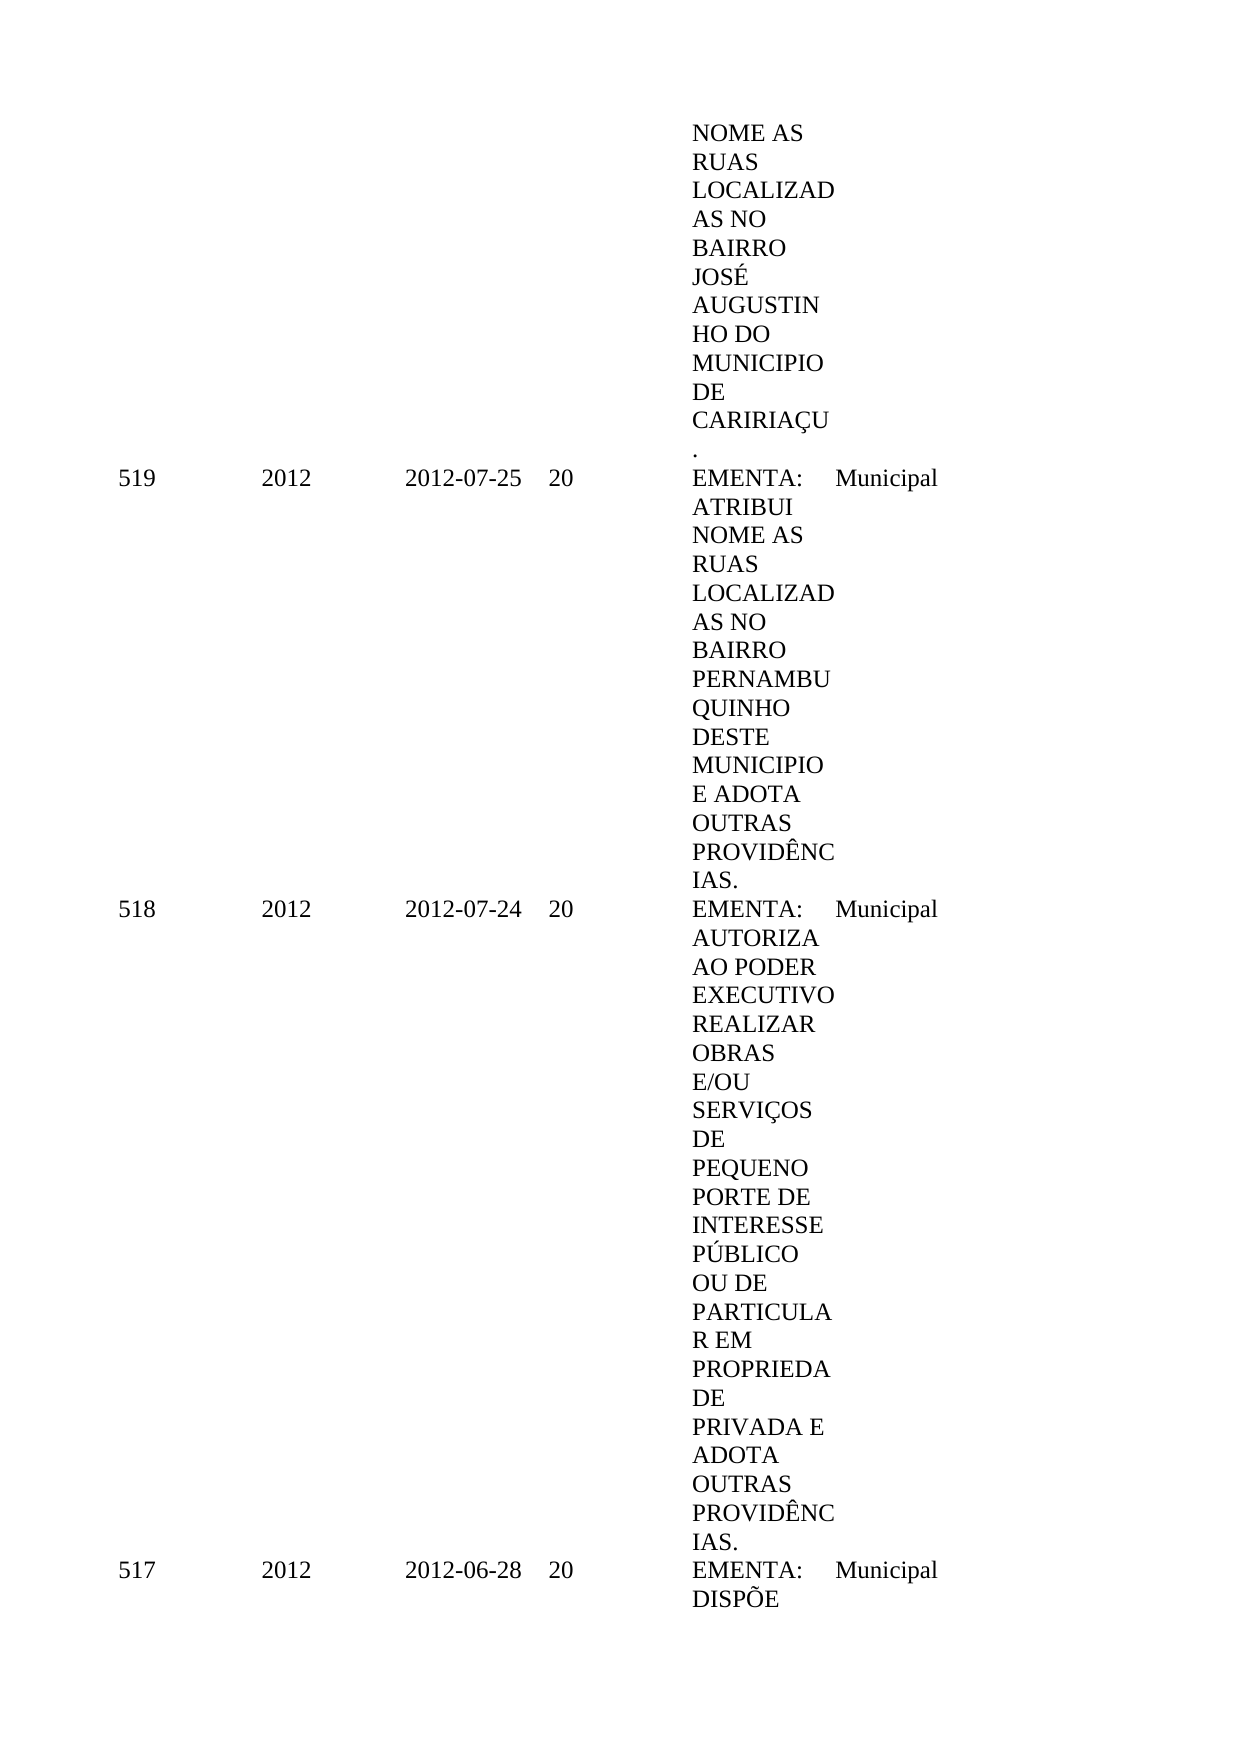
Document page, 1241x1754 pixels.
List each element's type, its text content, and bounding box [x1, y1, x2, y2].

table_cell 20 [548, 463, 692, 894]
table_cell [548, 118, 692, 463]
table_cell 2012 [261, 894, 405, 1556]
table_cell Municipal [835, 463, 979, 894]
table_cell Municipal [835, 894, 979, 1556]
table_cell [261, 118, 405, 463]
table_cell [405, 118, 548, 463]
table_cell [979, 894, 1122, 1556]
table_cell [979, 118, 1122, 463]
table_cell 2012 [261, 463, 405, 894]
table_cell 2012-07-25 [405, 463, 548, 894]
table_cell 517 [118, 1556, 261, 1613]
table_cell [979, 1556, 1122, 1613]
table_cell [118, 118, 261, 463]
table_cell [835, 118, 979, 463]
table_cell 519 [118, 463, 261, 894]
table_cell EMENTA: DISPÕE [692, 1556, 835, 1613]
table_cell EMENTA: AUTORIZA AO PODER EXECUTIVO REALIZAR OBRAS E/OU SERVIÇOS DE PEQUENO PORTE DE INTERESSE PÚBLICO OU DE PARTICULAR EM PROPRIEDADE PRIVADA E ADOTA OUTRAS PROVIDÊNCIAS. [692, 894, 835, 1556]
table_cell 2012-07-24 [405, 894, 548, 1556]
table_cell 20 [548, 894, 692, 1556]
table_cell 2012 [261, 1556, 405, 1613]
table_cell Municipal [835, 1556, 979, 1613]
table_cell EMENTA: ATRIBUI NOME AS RUAS LOCALIZADAS NO BAIRRO PERNAMBUQUINHO DESTE MUNICIPIO E ADOTA OUTRAS PROVIDÊNCIAS. [692, 463, 835, 894]
table_cell 20 [548, 1556, 692, 1613]
table_cell 518 [118, 894, 261, 1556]
table_cell NOME AS RUAS LOCALIZADAS NO BAIRRO JOSÉ AUGUSTINHO DO MUNICIPIO DE CARIRIAÇU. [692, 118, 835, 463]
table_cell 2012-06-28 [405, 1556, 548, 1613]
table_cell [979, 463, 1122, 894]
